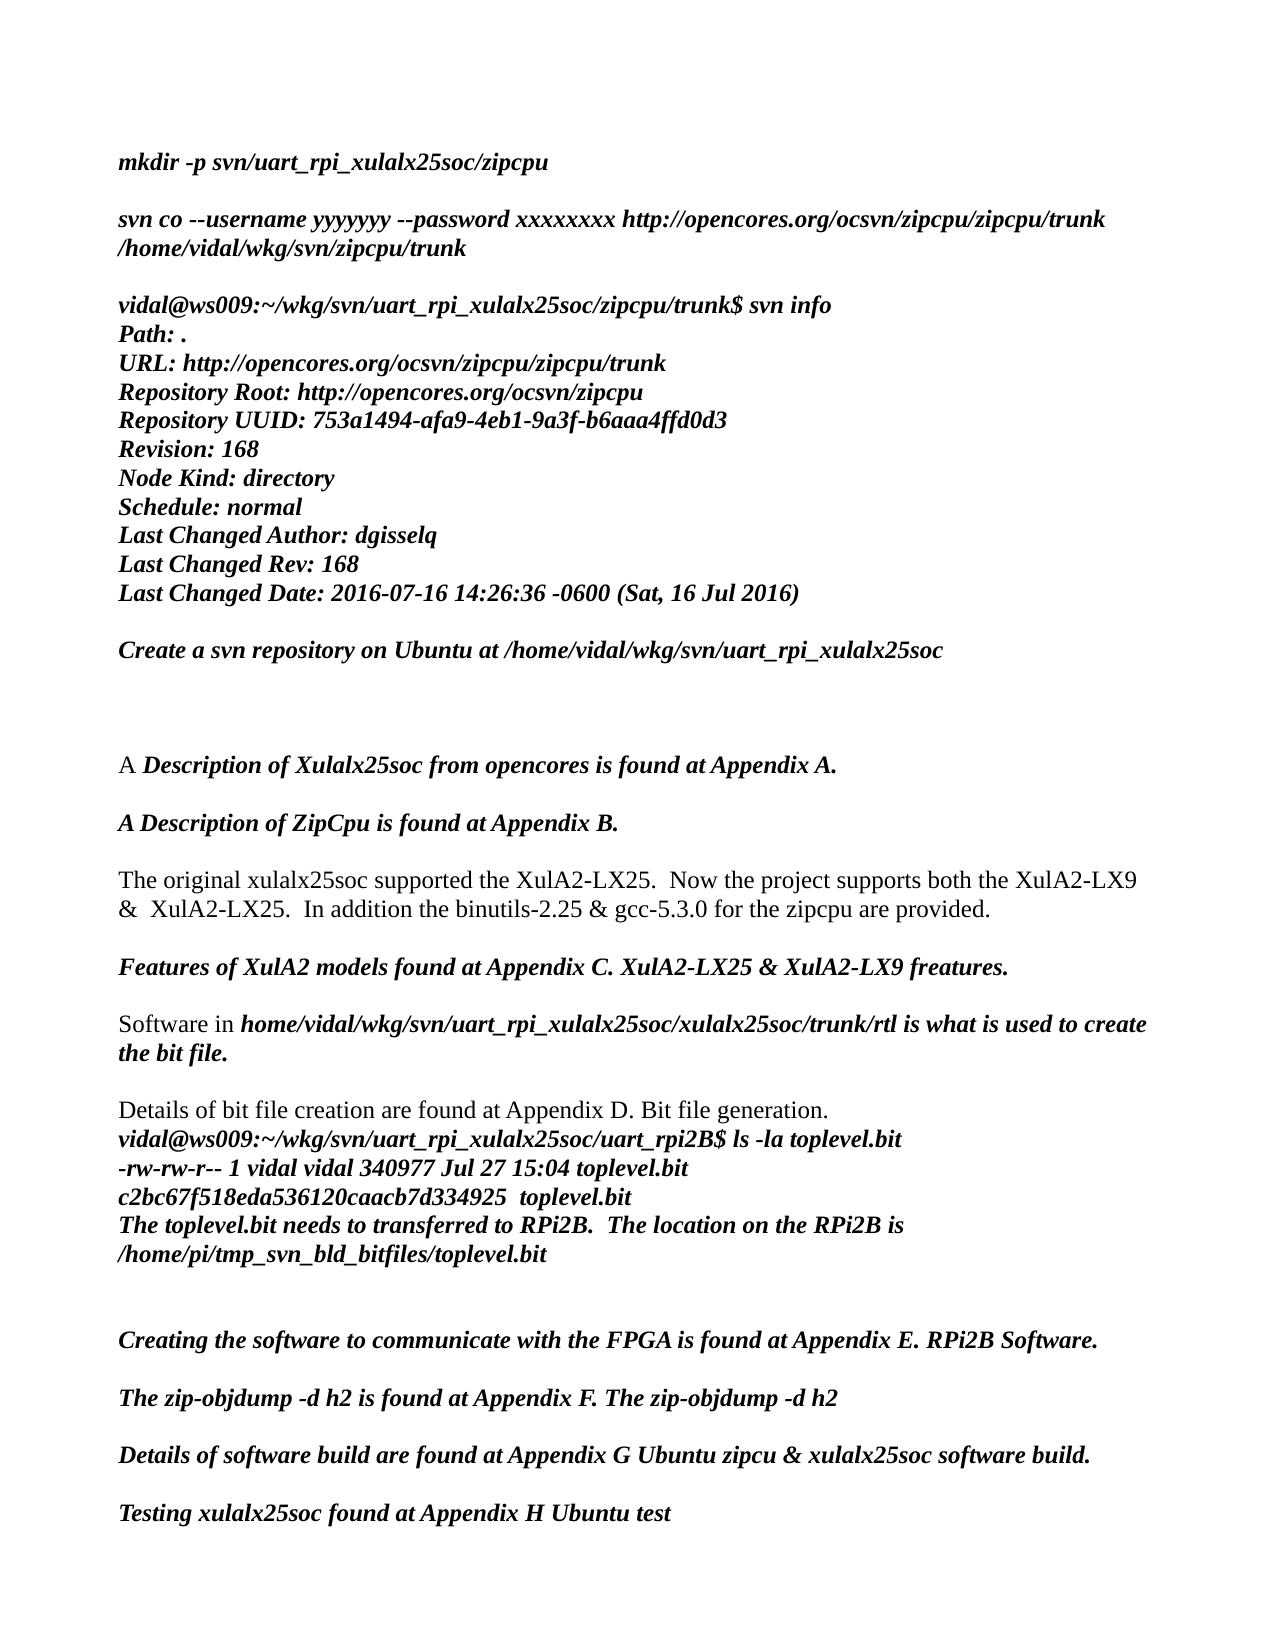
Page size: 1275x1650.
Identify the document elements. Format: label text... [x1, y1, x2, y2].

text The original xulalx25soc supported the XulA2-LX25. Now the project supports both the XulA2-LX9 & XulA2-LX25. In addition the binutils-2.25 & gcc-5.3.0 for the zipcpu are provided. [118, 866, 1157, 923]
text Node Kind: directory [118, 463, 1157, 492]
text Creating the software to communicate with the FPGA is found at Appendix E. RPi2B Software. [118, 1326, 1157, 1354]
text A Description of ZipCpu is found at Appendix B. [118, 808, 1157, 837]
text Last Changed Author: dgisselq [118, 521, 1157, 549]
text The zip-objdump -d h2 is found at Appendix F. The zip-objdump -d h2 [118, 1383, 1157, 1412]
text svn co --username yyyyyyy --password xxxxxxxx http://opencores.org/ocsvn/zipcpu/zipcpu/trunk [118, 204, 1157, 233]
text The toplevel.bit needs to transferred to RPi2B. The location on the RPi2B is [118, 1211, 1157, 1239]
text vidal@ws009:~/wkg/svn/uart_rpi_xulalx25soc/zipcpu/trunk$ svn info [118, 291, 1157, 319]
text Details of bit file creation are found at Appendix D. Bit file generation. [118, 1096, 1157, 1124]
text -rw-rw-r-- 1 vidal vidal 340977 Jul 27 15:04 toplevel.bit [118, 1153, 1157, 1182]
text c2bc67f518eda536120caacb7d334925 toplevel.bit [118, 1182, 1157, 1211]
text Create a svn repository on Ubuntu at /home/vidal/wkg/svn/uart_rpi_xulalx25soc [118, 636, 1157, 664]
text mkdir -p svn/uart_rpi_xulalx25soc/zipcpu [118, 147, 1157, 176]
text vidal@ws009:~/wkg/svn/uart_rpi_xulalx25soc/uart_rpi2B$ ls -la toplevel.bit [118, 1124, 1157, 1153]
text Repository UUID: 753a1494-afa9-4eb1-9a3f-b6aaa4ffd0d3 [118, 406, 1157, 434]
text Details of software build are found at Appendix G Ubuntu zipcu & xulalx25soc software build. [118, 1441, 1157, 1469]
text /home/pi/tmp_svn_bld_bitfiles/toplevel.bit [118, 1239, 1157, 1268]
text Features of XulA2 models found at Appendix C. XulA2-LX25 & XulA2-LX9 freatures. [118, 952, 1157, 981]
text Software in home/vidal/wkg/svn/uart_rpi_xulalx25soc/xulalx25soc/trunk/rtl is what is used to create the bit file. [118, 1009, 1157, 1067]
text /home/vidal/wkg/svn/zipcpu/trunk [118, 233, 1157, 262]
text URL: http://opencores.org/ocsvn/zipcpu/zipcpu/trunk [118, 348, 1157, 377]
text Last Changed Date: 2016-07-16 14:26:36 -0600 (Sat, 16 Jul 2016) [118, 578, 1157, 607]
text Revision: 168 [118, 434, 1157, 463]
text Path: . [118, 319, 1157, 348]
text A Description of Xulalx25soc from opencores is found at Appendix A. [118, 751, 1157, 779]
text Last Changed Rev: 168 [118, 549, 1157, 578]
text Repository Root: http://opencores.org/ocsvn/zipcpu [118, 377, 1157, 406]
text Testing xulalx25soc found at Appendix H Ubuntu test [118, 1498, 1157, 1527]
text Schedule: normal [118, 492, 1157, 521]
